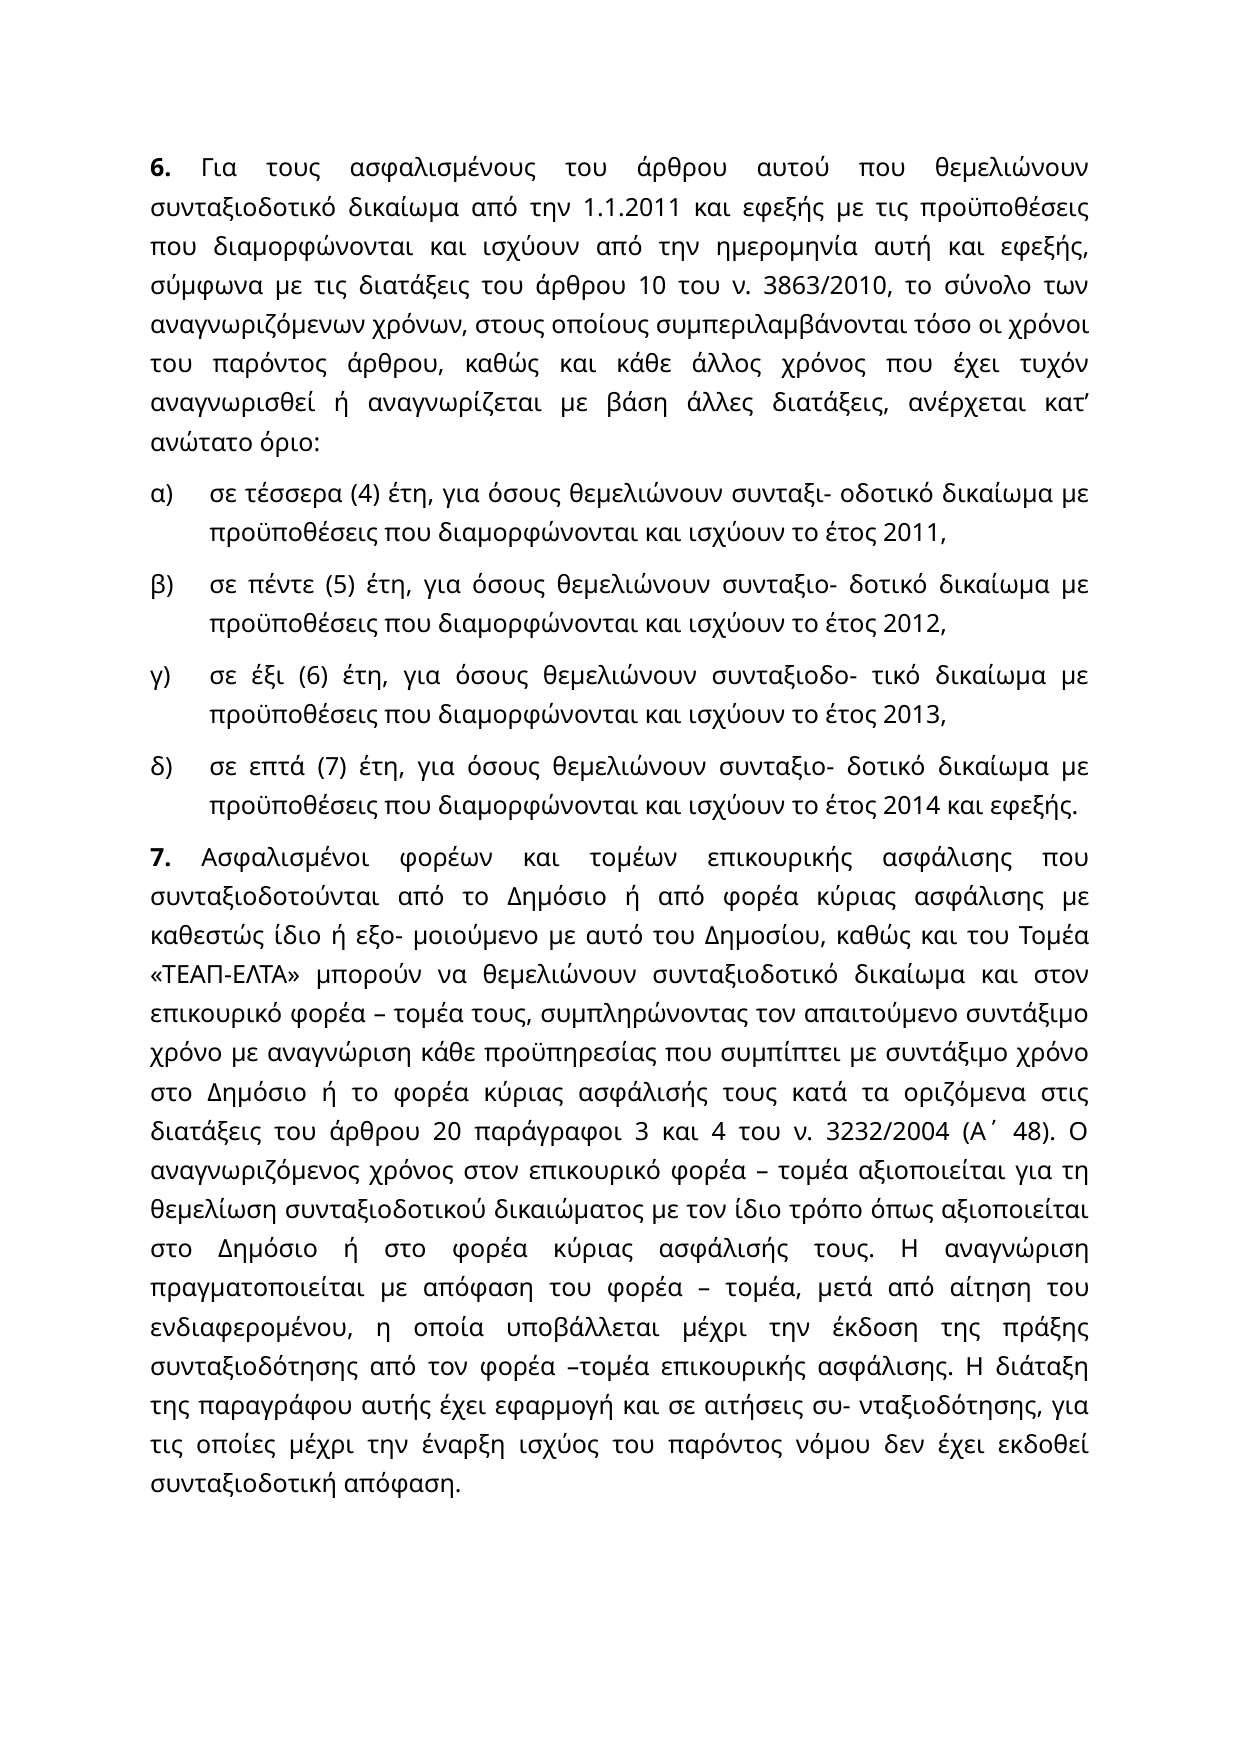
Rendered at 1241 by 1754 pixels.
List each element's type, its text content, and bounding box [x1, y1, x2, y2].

list δ) σε επτά (7) έτη, για όσους θεμελιώνουν συνταξιο- δοτικό δικαίωμα με προϋποθέσεις που διαμορφώνονται και ισχύουν το έτος 2014 και εφεξής. [150, 748, 1090, 822]
list β) σε πέντε (5) έτη, για όσους θεμελιώνουν συνταξιο- δοτικό δικαίωμα με προϋποθέσεις που διαμορφώνονται και ισχύουν το έτος 2012, [150, 567, 1090, 640]
text 6. Για τους ασφαλισμένους του άρθρου αυτού που θεμελιώνουν συνταξιοδοτικό δικαίωμα από την 1.1.2011 και εφεξής με τις προϋποθέσεις που διαμορφώνονται και ισχύουν από την ημερομηνία αυτή και εφεξής, σύμφωνα με τις διατάξεις του άρθρου 10 του ν. 3863/2010, το σύνολο των αναγνωριζόμενων χρόνων, στους οποίους συμπεριλαμβάνονται τόσο οι χρόνοι του παρόντος άρθρου, καθώς και κάθε άλλος χρόνος που έχει τυχόν αναγνωρισθεί ή αναγνωρίζεται με βάση άλλες διατάξεις, ανέρχεται κατ’ ανώτατο όριο: [150, 150, 1090, 458]
list α) σε τέσσερα (4) έτη, για όσους θεμελιώνουν συνταξι- οδοτικό δικαίωμα με προϋποθέσεις που διαμορφώνονται και ισχύουν το έτος 2011, [150, 476, 1090, 549]
text 7. Ασφαλισμένοι φορέων και τομέων επικουρικής ασφάλισης που συνταξιοδοτούνται από το Δημόσιο ή από φορέα κύριας ασφάλισης με καθεστώς ίδιο ή εξο- μοιούμενο με αυτό του Δημοσίου, καθώς και του Τομέα «ΤΕΑΠ-ΕΛΤΑ» μπορούν να θεμελιώνουν συνταξιοδοτικό δικαίωμα και στον επικουρικό φορέα – τομέα τους, συμπληρώνοντας τον απαιτούμενο συντάξιμο χρόνο με αναγνώριση κάθε προϋπηρεσίας που συμπίπτει με συντάξιμο χρόνο στο Δημόσιο ή το φορέα κύριας ασφάλισής τους κατά τα οριζόμενα στις διατάξεις του άρθρου 20 παράγραφοι 3 και 4 του ν. 3232/2004 (Α΄ 48). Ο αναγνωριζόμενος χρόνος στον επικουρικό φορέα – τομέα αξιοποιείται για τη θεμελίωση συνταξιοδοτικού δικαιώματος με τον ίδιο τρόπο όπως αξιοποιείται στο Δημόσιο ή στο φορέα κύριας ασφάλισής τους. Η αναγνώριση πραγματοποιείται με απόφαση του φορέα – τομέα, μετά από αίτηση του ενδιαφερομένου, η οποία υποβάλλεται μέχρι την έκδοση της πράξης συνταξιοδότησης από τον φορέα –τομέα επικουρικής ασφάλισης. Η διάταξη της παραγράφου αυτής έχει εφαρμογή και σε αιτήσεις συ- νταξιοδότησης, για τις οποίες μέχρι την έναρξη ισχύος του παρόντος νόμου δεν έχει εκδοθεί συνταξιοδοτική απόφαση. [150, 839, 1090, 1500]
list γ) σε έξι (6) έτη, για όσους θεμελιώνουν συνταξιοδο- τικό δικαίωμα με προϋποθέσεις που διαμορφώνονται και ισχύουν το έτος 2013, [150, 657, 1090, 731]
